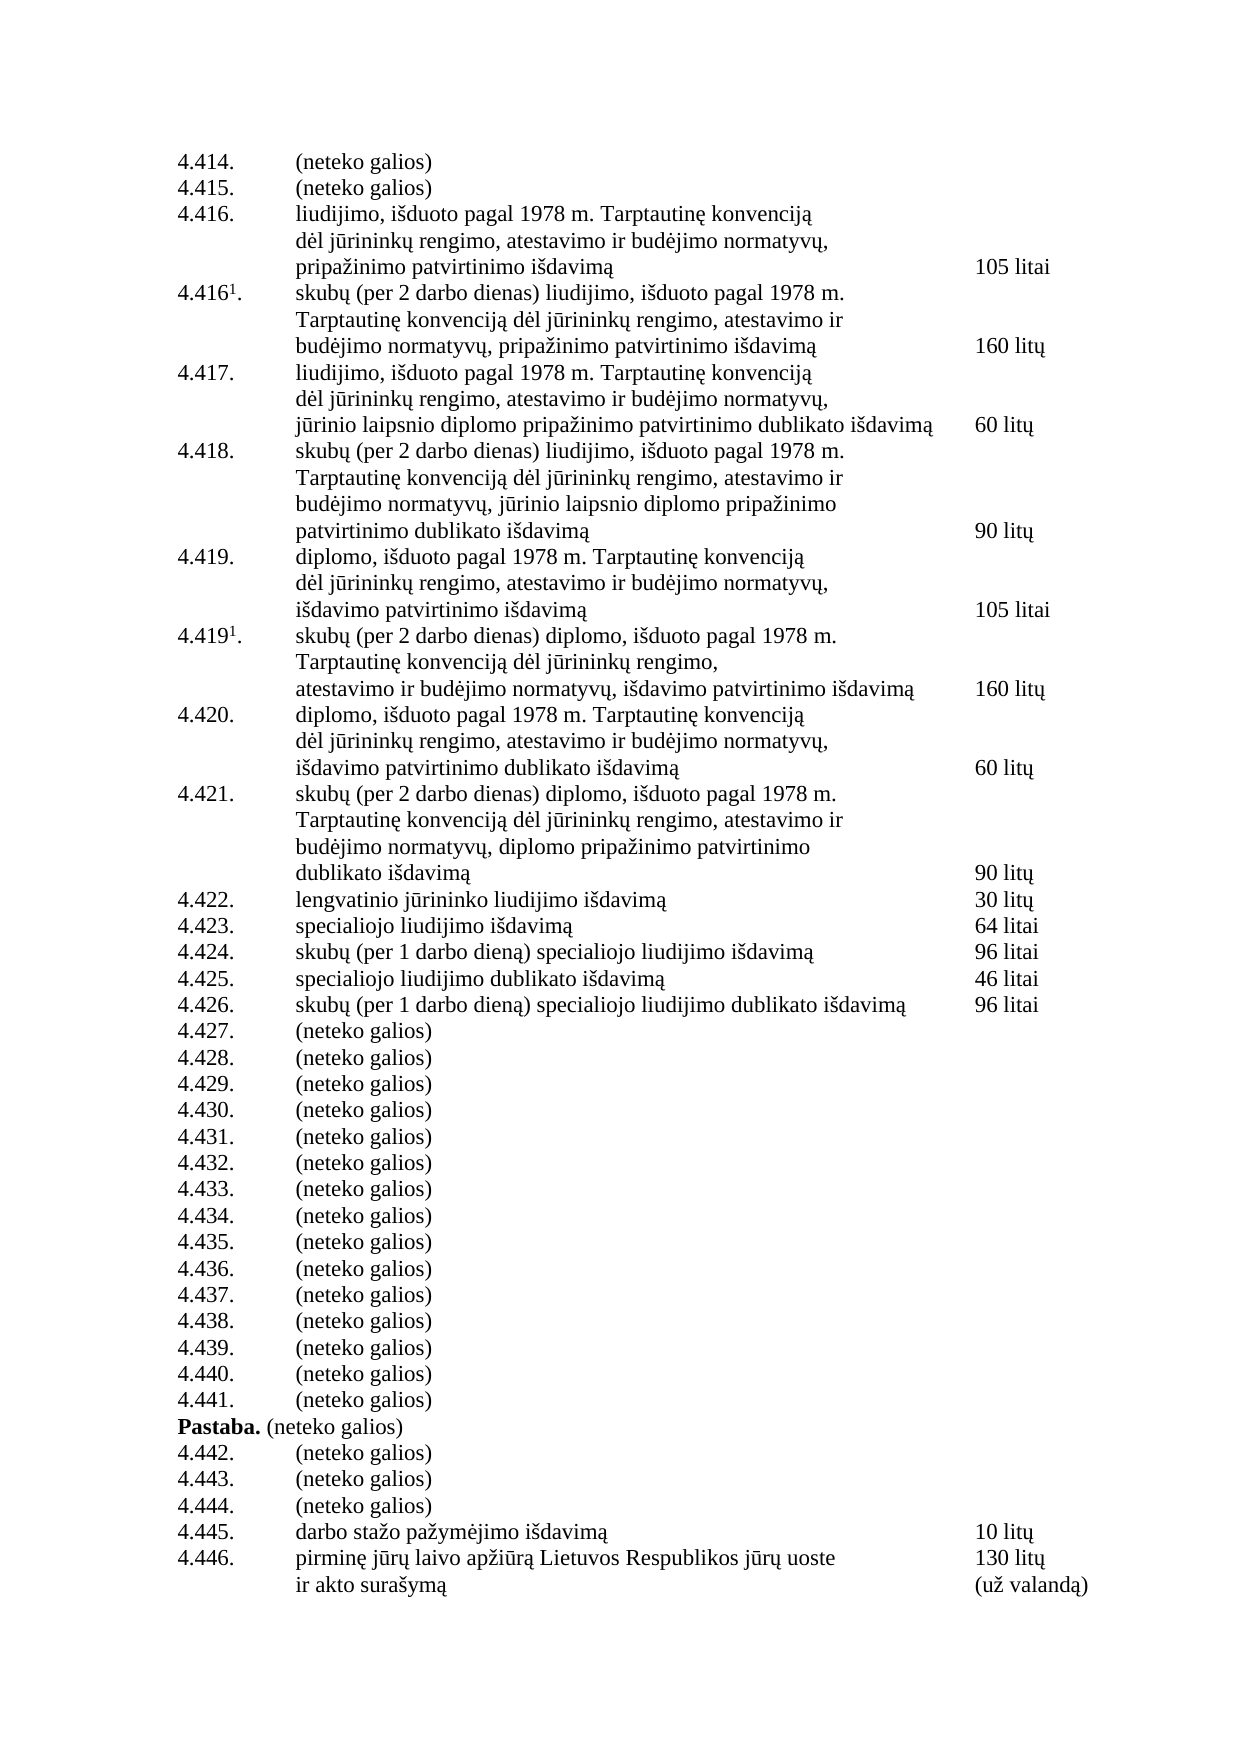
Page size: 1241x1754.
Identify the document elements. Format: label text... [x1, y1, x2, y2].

text 4.420. diplomo, išduoto pagal 1978 m. Tarptautinę konvenciją [177, 701, 1122, 727]
text patvirtinimo dublikato išdavimą 90 litų [177, 517, 1122, 543]
text 4.440. (neteko galios) [177, 1360, 1122, 1386]
text 4.428. (neteko galios) [177, 1044, 1122, 1070]
text 4.425. specialiojo liudijimo dublikato išdavimą 46 litai [177, 965, 1122, 991]
text 4.4161. skubų (per 2 darbo dienas) liudijimo, išduoto pagal 1978 m. [177, 279, 1122, 306]
text budėjimo normatyvų, diplomo pripažinimo patvirtinimo [177, 833, 1122, 859]
text 4.434. (neteko galios) [177, 1202, 1122, 1228]
text 4.438. (neteko galios) [177, 1307, 1122, 1334]
text dėl jūrininkų rengimo, atestavimo ir budėjimo normatyvų, [177, 569, 1122, 596]
text jūrinio laipsnio diplomo pripažinimo patvirtinimo dublikato išdavimą 60 litų [177, 411, 1122, 438]
text 4.433. (neteko galios) [177, 1176, 1122, 1202]
text ir akto surašymą (už valandą) [177, 1571, 1122, 1597]
text dėl jūrininkų rengimo, atestavimo ir budėjimo normatyvų, [177, 727, 1122, 754]
text 4.435. (neteko galios) [177, 1228, 1122, 1254]
text 4.429. (neteko galios) [177, 1070, 1122, 1096]
text 4.426. skubų (per 1 darbo dieną) specialiojo liudijimo dublikato išdavimą 96 litai [177, 991, 1122, 1017]
text 4.417. liudijimo, išduoto pagal 1978 m. Tarptautinę konvenciją [177, 358, 1122, 385]
text 4.441. (neteko galios) [177, 1386, 1122, 1413]
text 4.431. (neteko galios) [177, 1123, 1122, 1149]
text 4.421. skubų (per 2 darbo dienas) diplomo, išduoto pagal 1978 m. [177, 780, 1122, 807]
text 4.424. skubų (per 1 darbo dieną) specialiojo liudijimo išdavimą 96 litai [177, 938, 1122, 965]
text 4.444. (neteko galios) [177, 1492, 1122, 1518]
text išdavimo patvirtinimo dublikato išdavimą 60 litų [177, 754, 1122, 780]
text Tarptautinę konvenciją dėl jūrininkų rengimo, [177, 648, 1122, 675]
text 4.419. diplomo, išduoto pagal 1978 m. Tarptautinę konvenciją [177, 543, 1122, 569]
text 4.418. skubų (per 2 darbo dienas) liudijimo, išduoto pagal 1978 m. [177, 438, 1122, 464]
text 4.432. (neteko galios) [177, 1149, 1122, 1176]
text 4.414. (neteko galios) [177, 148, 1122, 174]
text 4.445. darbo stažo pažymėjimo išdavimą 10 litų [177, 1518, 1122, 1544]
text budėjimo normatyvų, jūrinio laipsnio diplomo pripažinimo [177, 490, 1122, 517]
text dublikato išdavimą 90 litų [177, 859, 1122, 886]
text 4.416. liudijimo, išduoto pagal 1978 m. Tarptautinę konvenciją [177, 200, 1122, 227]
text 4.437. (neteko galios) [177, 1281, 1122, 1307]
text 4.443. (neteko galios) [177, 1465, 1122, 1492]
text atestavimo ir budėjimo normatyvų, išdavimo patvirtinimo išdavimą 160 litų [177, 675, 1122, 701]
text Tarptautinę konvenciją dėl jūrininkų rengimo, atestavimo ir [177, 464, 1122, 490]
text 4.446. pirminę jūrų laivo apžiūrą Lietuvos Respublikos jūrų uoste 130 litų [177, 1544, 1122, 1571]
text 4.423. specialiojo liudijimo išdavimą 64 litai [177, 912, 1122, 938]
text 4.436. (neteko galios) [177, 1254, 1122, 1281]
text dėl jūrininkų rengimo, atestavimo ir budėjimo normatyvų, [177, 227, 1122, 253]
text 4.439. (neteko galios) [177, 1334, 1122, 1360]
text Pastaba. (neteko galios) [177, 1413, 1122, 1439]
text 4.415. (neteko galios) [177, 174, 1122, 200]
text pripažinimo patvirtinimo išdavimą 105 litai [177, 253, 1122, 279]
text išdavimo patvirtinimo išdavimą 105 litai [177, 596, 1122, 622]
text dėl jūrininkų rengimo, atestavimo ir budėjimo normatyvų, [177, 385, 1122, 411]
text Tarptautinę konvenciją dėl jūrininkų rengimo, atestavimo ir [177, 807, 1122, 833]
text Tarptautinę konvenciją dėl jūrininkų rengimo, atestavimo ir [177, 306, 1122, 332]
text 4.422. lengvatinio jūrininko liudijimo išdavimą 30 litų [177, 886, 1122, 912]
text 4.427. (neteko galios) [177, 1017, 1122, 1044]
text 4.4191. skubų (per 2 darbo dienas) diplomo, išduoto pagal 1978 m. [177, 622, 1122, 648]
text 4.442. (neteko galios) [177, 1439, 1122, 1465]
text 4.430. (neteko galios) [177, 1096, 1122, 1123]
text budėjimo normatyvų, pripažinimo patvirtinimo išdavimą 160 litų [177, 332, 1122, 358]
